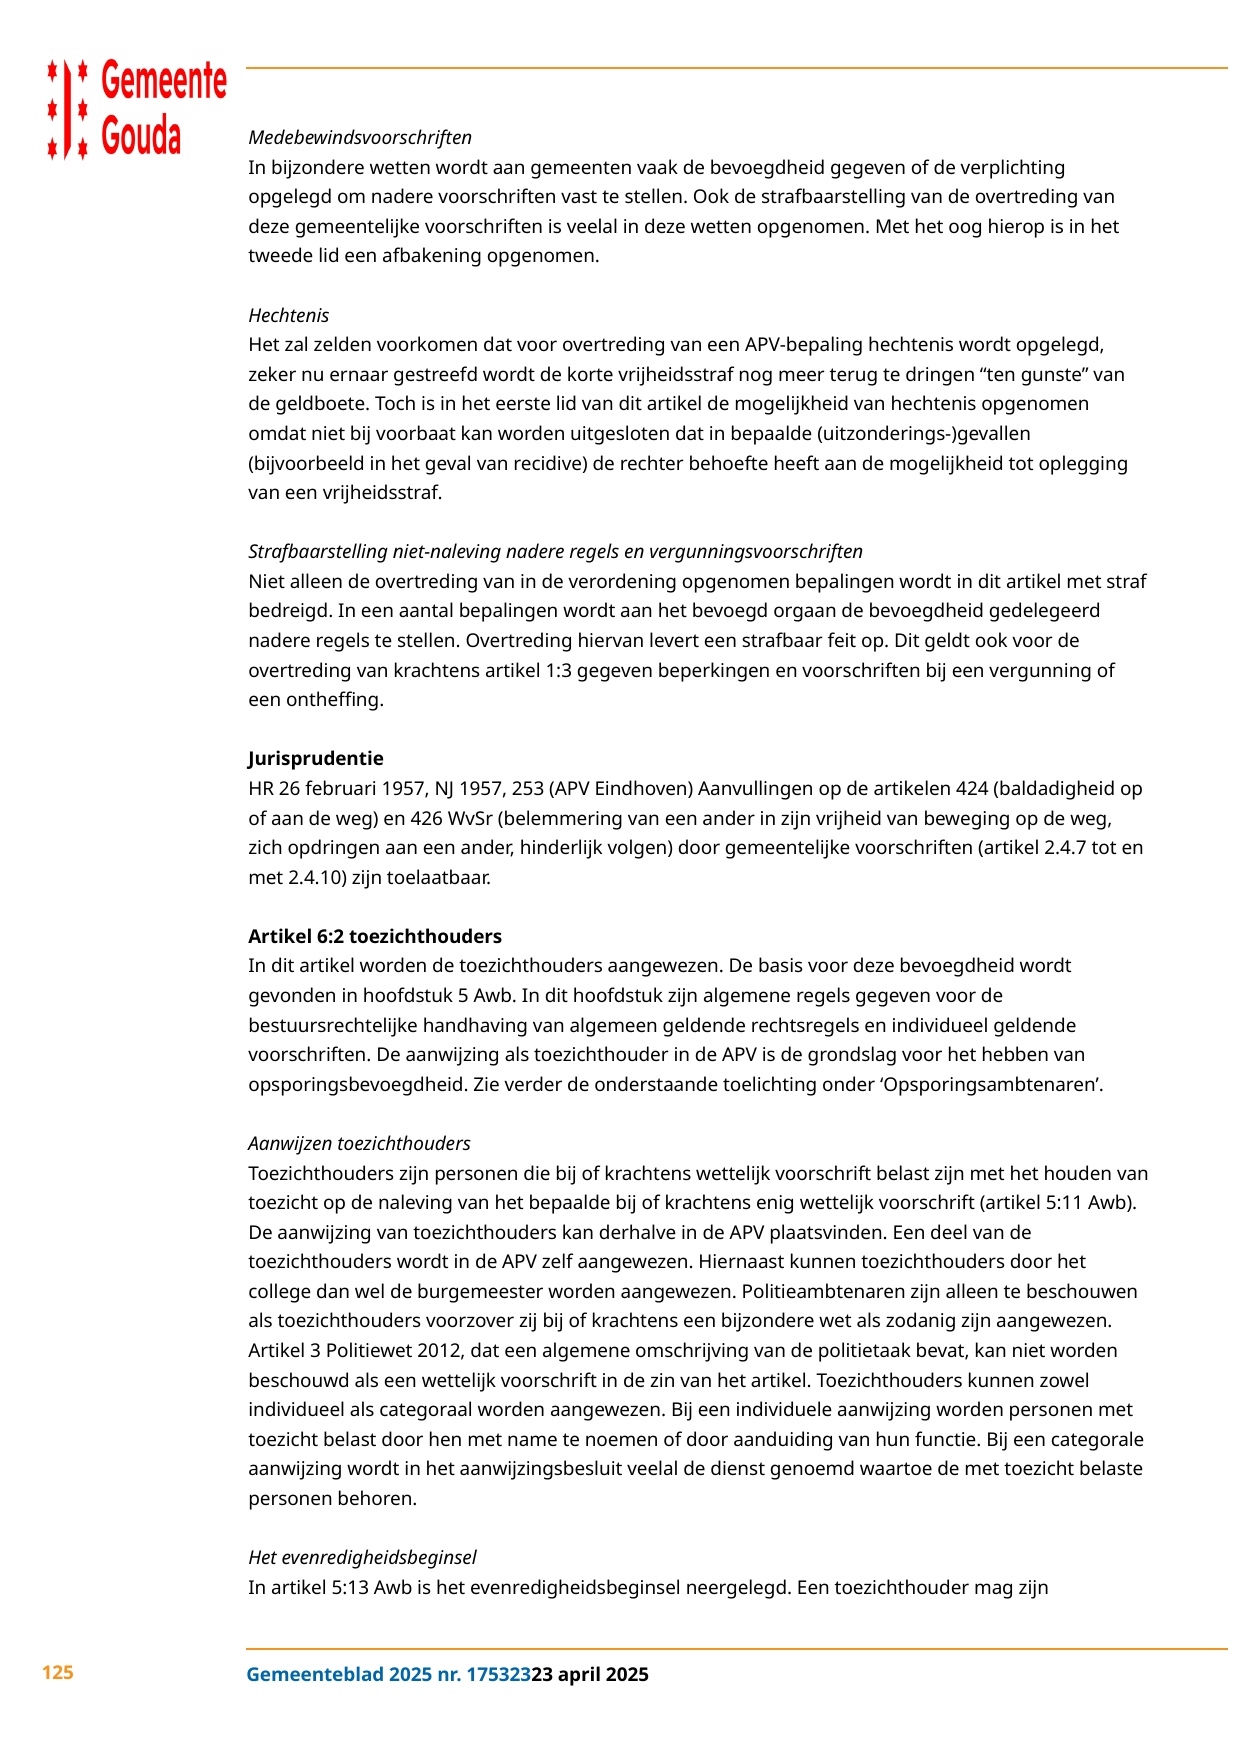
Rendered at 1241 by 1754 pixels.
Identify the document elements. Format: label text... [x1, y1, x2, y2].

text In dit artikel worden de toezichthouders aangewezen. De basis voor deze bevoegdheid wordt gevonden in hoofdstuk 5 Awb. In dit hoofdstuk zijn algemene regels gegeven voor de bestuursrechtelijke handhaving van algemeen geldende rechtsregels en individueel geldende voorschriften. De aanwijzing als toezichthouder in de APV is de grondslag voor het hebben van opsporingsbevoegdheid. Zie verder de onderstaande toelichting onder ‘Opsporingsambtenaren’. [248, 953, 1152, 1097]
text Artikel 6:2 toezichthouders [248, 923, 1152, 949]
text Het zal zelden voorkomen dat voor overtreding van een APV-bepaling hechtenis wordt opgelegd, zeker nu ernaar gestreefd wordt de korte vrijheidsstraf nog meer terug te dringen “ten gunste” van de geldboete. Toch is in het eerste lid van dit artikel de mogelijkheid van hechtenis opgenomen omdat niet bij voorbaat kan worden uitgesloten dat in bepaalde (uitzonderings-)gevallen (bijvoorbeeld in het geval van recidive) de rechter behoefte heeft aan de mogelijkheid tot oplegging van een vrijheidsstraf. [248, 331, 1152, 505]
text In artikel 5:13 Awb is het evenredigheidsbeginsel neergelegd. Een toezichthouder mag zijn [248, 1574, 1152, 1600]
text Aanwijzen toezichthouders [248, 1130, 1152, 1156]
text Medebewindsvoorschriften [248, 124, 1152, 150]
text In bijzondere wetten wordt aan gemeenten vaak de bevoegdheid gegeven of de verplichting opgelegd om nadere voorschriften vast te stellen. Ook de strafbaarstelling van de overtreding van deze gemeentelijke voorschriften is veelal in deze wetten opgenomen. Met het oog hierop is in het tweede lid een afbakening opgenomen. [248, 154, 1152, 268]
picture [41, 47, 231, 172]
text Niet alleen de overtreding van in de verordening opgenomen bepalingen wordt in dit artikel met straf bedreigd. In een aantal bepalingen wordt aan het bevoegd orgaan de bevoegdheid gedelegeerd nadere regels te stellen. Overtreding hiervan levert een strafbaar feit op. Dit geldt ook voor de overtreding van krachtens artikel 1:3 gegeven beperkingen en voorschriften bij een vergunning of een ontheffing. [248, 568, 1152, 712]
text Jurisprudentie [248, 746, 1152, 771]
text Toezichthouders zijn personen die bij of krachtens wettelijk voorschrift belast zijn met het houden van toezicht op de naleving van het bepaalde bij of krachtens enig wettelijk voorschrift (artikel 5:11 Awb). De aanwijzing van toezichthouders kan derhalve in de APV plaatsvinden. Een deel van de toezichthouders wordt in de APV zelf aangewezen. Hiernaast kunnen toezichthouders door het college dan wel de burgemeester worden aangewezen. Politieambtenaren zijn alleen te beschouwen als toezichthouders voorzover zij bij of krachtens een bijzondere wet als zodanig zijn aangewezen. Artikel 3 Politiewet 2012, dat een algemene omschrijving van de politietaak bevat, kan niet worden beschouwd als een wettelijk voorschrift in de zin van het artikel. Toezichthouders kunnen zowel individueel als categoraal worden aangewezen. Bij een individuele aanwijzing worden personen met toezicht belast door hen met name te noemen of door aanduiding van hun functie. Bij een categorale aanwijzing wordt in het aanwijzingsbesluit veelal de dienst genoemd waartoe de met toezicht belaste personen behoren. [248, 1160, 1152, 1511]
text HR 26 februari 1957, NJ 1957, 253 (APV Eindhoven) Aanvullingen op de artikelen 424 (baldadigheid op of aan de weg) en 426 WvSr (belemmering van een ander in zijn vrijheid van beweging op de weg, zich opdringen aan een ander, hinderlijk volgen) door gemeentelijke voorschriften (artikel 2.4.7 tot en met 2.4.10) zijn toelaatbaar. [248, 775, 1152, 890]
text Het evenredigheidsbeginsel [248, 1544, 1152, 1570]
text Hechtenis [248, 302, 1152, 328]
text Strafbaarstelling niet-naleving nadere regels en vergunningsvoorschriften [248, 538, 1152, 564]
